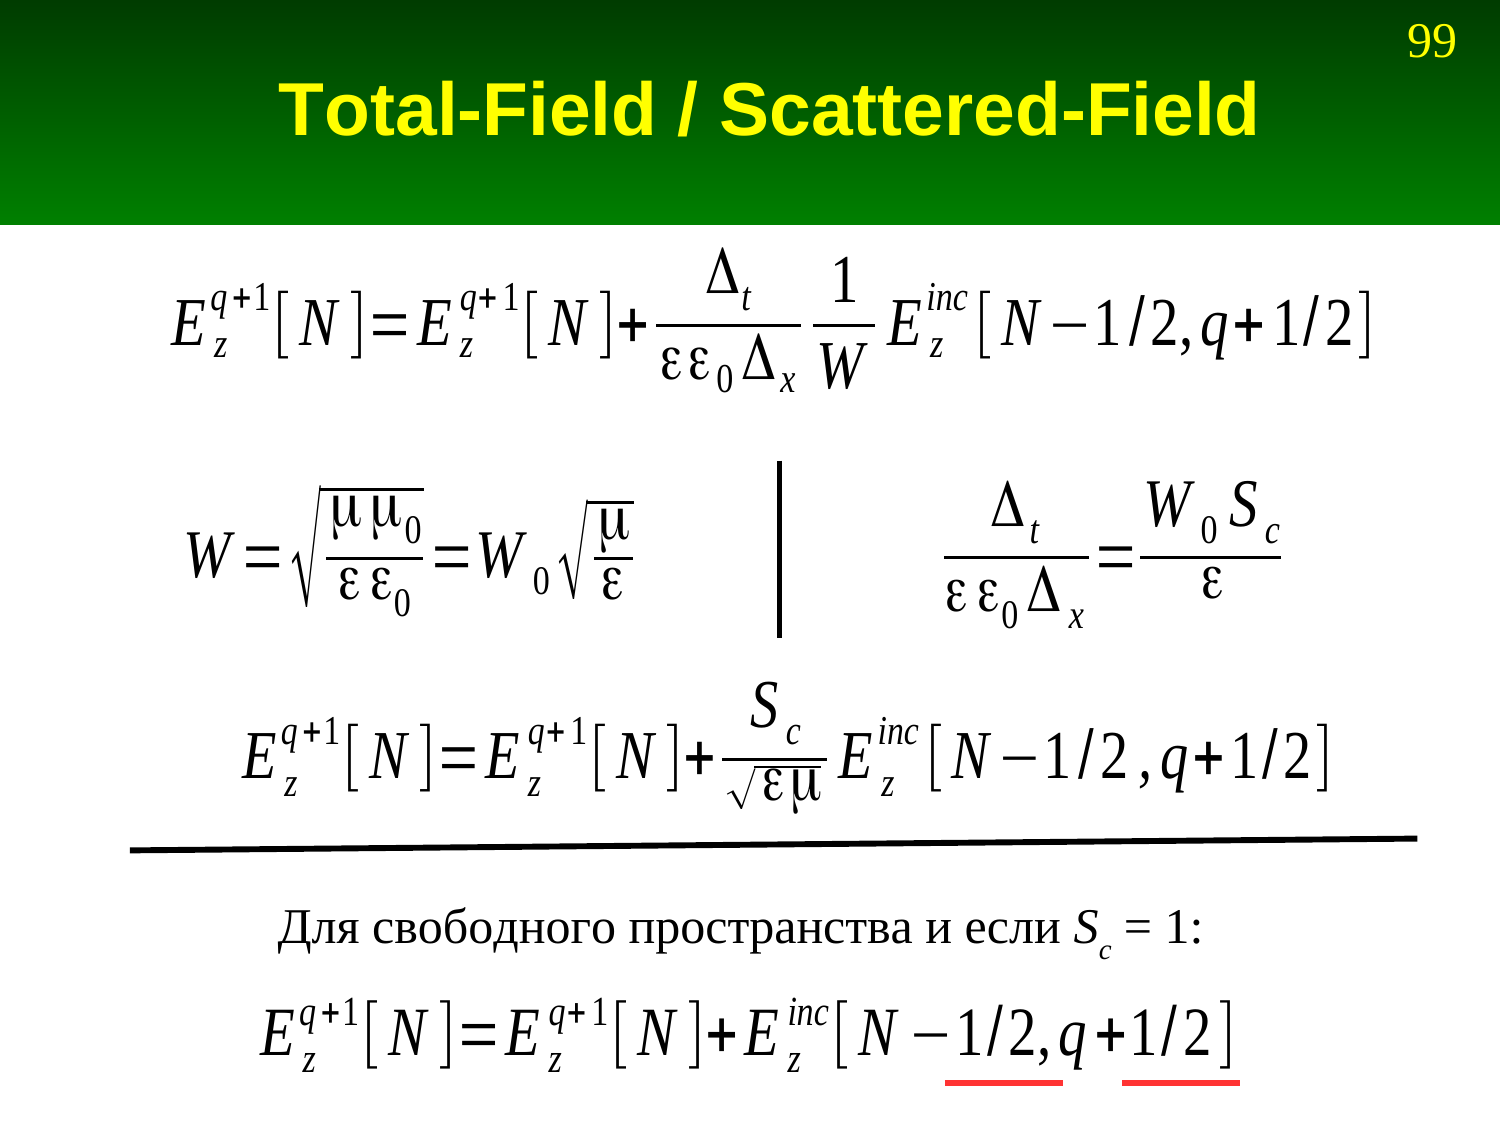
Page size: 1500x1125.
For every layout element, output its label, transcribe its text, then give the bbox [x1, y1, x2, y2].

text_box Для свободного пространства и если Sc = 1: [262, 885, 1219, 973]
title Total-Field / Scattered-Field [100, 7, 1441, 204]
chart [242, 986, 1247, 1083]
chart [224, 667, 1346, 821]
chart [153, 242, 1388, 405]
chart [926, 466, 1300, 638]
chart [169, 484, 650, 625]
